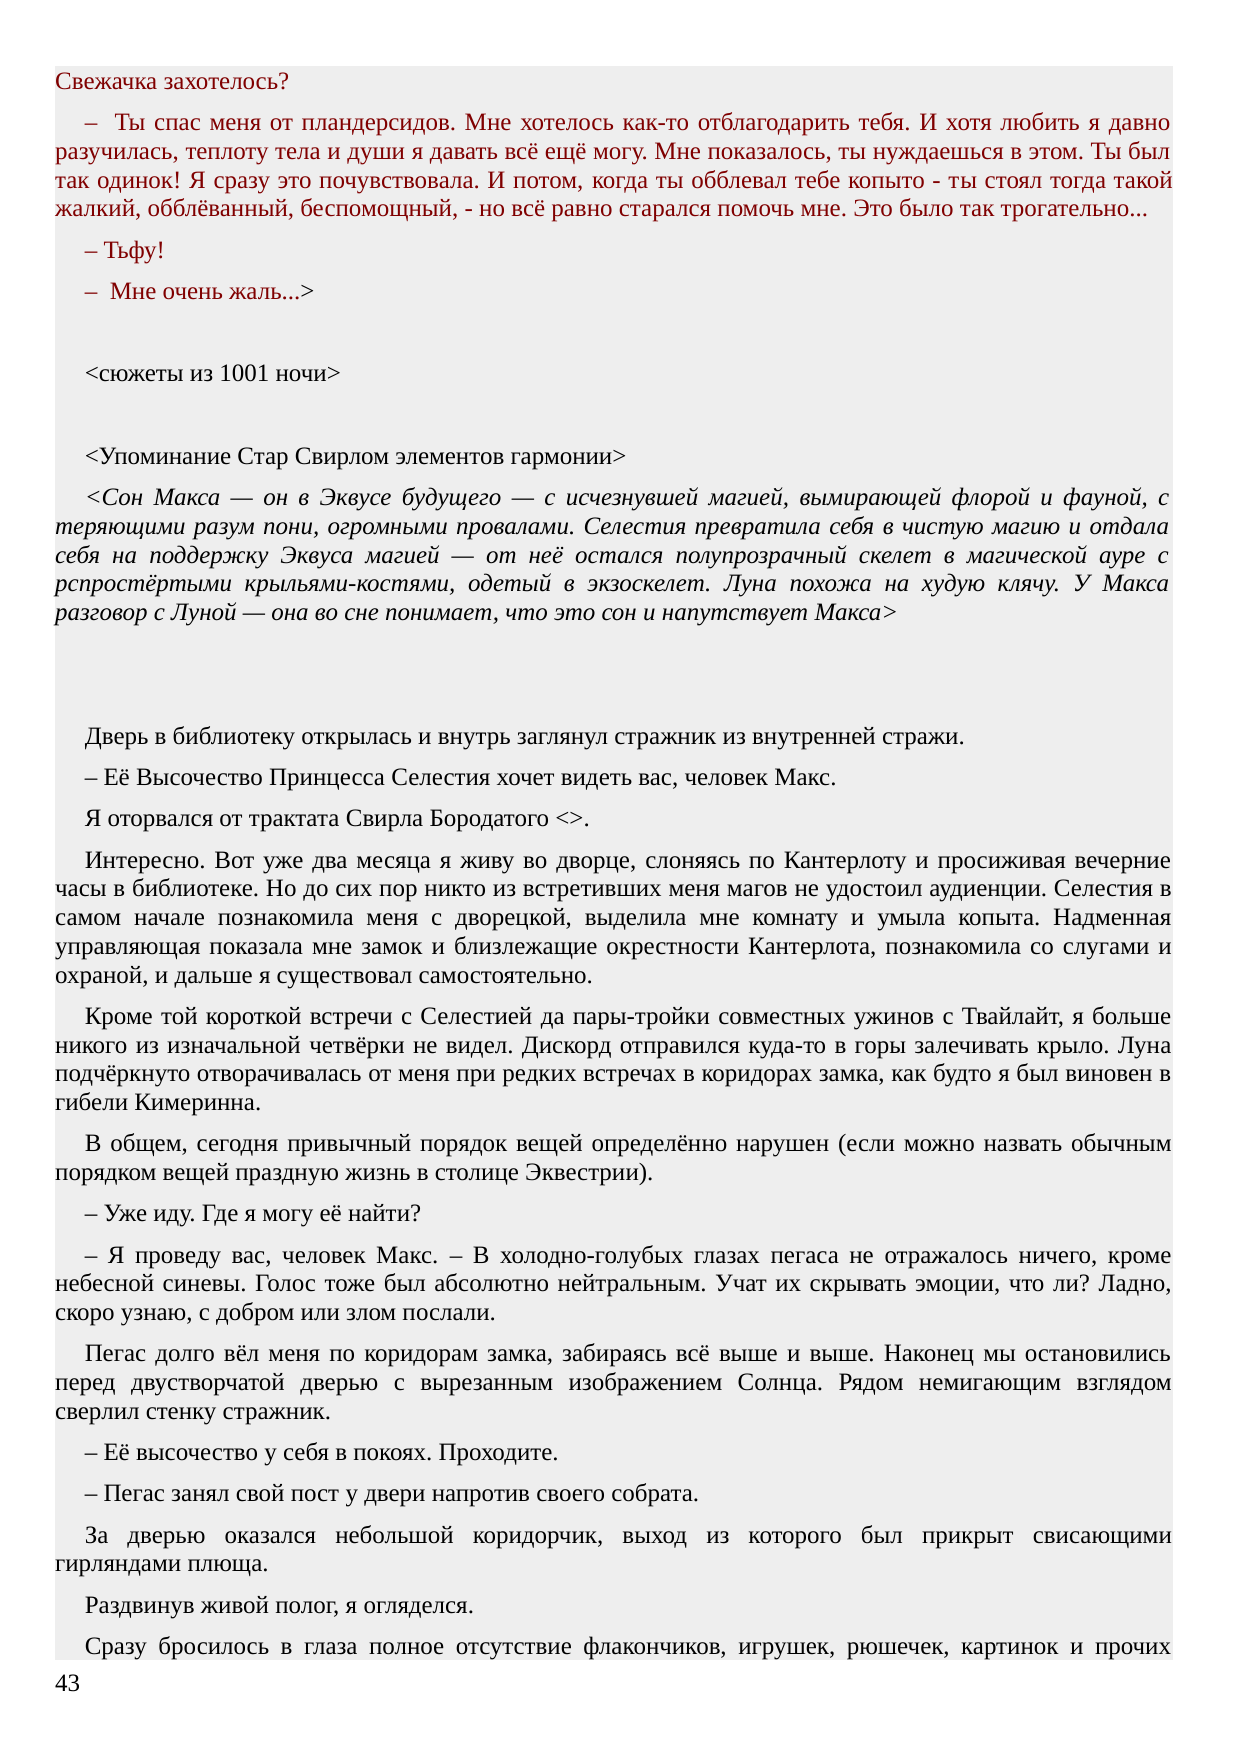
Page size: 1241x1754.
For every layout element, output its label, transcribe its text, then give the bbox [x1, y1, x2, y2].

text <сюжеты из 1001 ночи> [55, 358, 1173, 387]
text – Тьфу! [55, 235, 1173, 263]
text Я оторвался от трактата Свирла Бородатого <>. [55, 803, 1173, 832]
text – Пегас занял свой пост у двери напротив своего собрата. [55, 1478, 1173, 1507]
text Интересно. Вот уже два месяца я живу во дворце, слоняясь по Кантерлоту и просиживая вечерние часы в библиотеке. Но до сих пор никто из встретивших меня магов не удостоил аудиенции. Селестия в самом начале познакомила меня с дворецкой, выделила мне комнату и умыла копыта. Надменная управляющая показала мне замок и близлежащие окрестности Кантерлота, познакомила со слугами и охраной, и дальше я существовал самостоятельно. [55, 845, 1173, 988]
text Сразу бросилось в глаза полное отсутствие флакончиков, игрушек, рюшечек, картинок и прочих [55, 1631, 1173, 1660]
text – Мне очень жаль...> [55, 276, 1173, 305]
text Раздвинув живой полог, я огляделся. [55, 1590, 1173, 1618]
text – Её высочество у себя в покоях. Проходите. [55, 1437, 1173, 1466]
text – Ты спас меня от пландерсидов. Мне хотелось как-то отблагодарить тебя. И хотя любить я давно разучилась, теплоту тела и души я давать всё ещё могу. Мне показалось, ты нуждаешься в этом. Ты был так одинок! Я сразу это почувствовала. И потом, когда ты обблевал тебе копыто - ты стоял тогда такой жалкий, обблёванный, беспомощный, - но всё равно старался помочь мне. Это было так трогательно... [55, 107, 1173, 222]
text В общем, сегодня привычный порядок вещей определённо нарушен (если можно назвать обычным порядком вещей праздную жизнь в столице Эквестрии). [55, 1128, 1173, 1186]
text – Я проведу вас, человек Макс. – В холодно-голубых глазах пегаса не отражалось ничего, кроме небесной синевы. Голос тоже был абсолютно нейтральным. Учат их скрывать эмоции, что ли? Ладно, скоро узнаю, с добром или злом послали. [55, 1240, 1173, 1326]
text – Её Высочество Принцесса Селестия хочет видеть вас, человек Макс. [55, 762, 1173, 791]
text <Сон Макса — он в Эквусе будущего — с исчезнувшей магией, вымирающей флорой и фауной, с теряющими разум пони, огромными провалами. Селестия превратила себя в чистую магию и отдала себя на поддержку Эквуса магией — от неё остался полупрозрачный скелет в магической ауре с рспростёртыми крыльями-костями, одетый в экзоскелет. Луна похожа на худую клячу. У Макса разговор с Луной — она во сне понимает, что это сон и напутствует Макса> [55, 482, 1173, 626]
text За дверью оказался небольшой коридорчик, выход из которого был прикрыт свисающими гирляндами плюща. [55, 1520, 1173, 1577]
text Дверь в библиотеку открылась и внутрь заглянул стражник из внутренней стражи. [55, 721, 1173, 750]
text Кроме той короткой встречи с Селестией да пары-тройки совместных ужинов с Твайлайт, я больше никого из изначальной четвёрки не видел. Дискорд отправился куда-то в горы залечивать крыло. Луна подчёркнуто отворачивалась от меня при редких встречах в коридорах замка, как будто я был виновен в гибели Кимеринна. [55, 1001, 1173, 1116]
text Свежачка захотелось? [55, 66, 1173, 95]
text <Упоминание Стар Свирлом элементов гармонии> [55, 441, 1173, 470]
text Пегас долго вёл меня по коридорам замка, забираясь всё выше и выше. Наконец мы остановились перед двустворчатой дверью с вырезанным изображением Солнца. Рядом немигающим взглядом сверлил стенку стражник. [55, 1338, 1173, 1425]
text – Уже иду. Где я могу её найти? [55, 1198, 1173, 1227]
